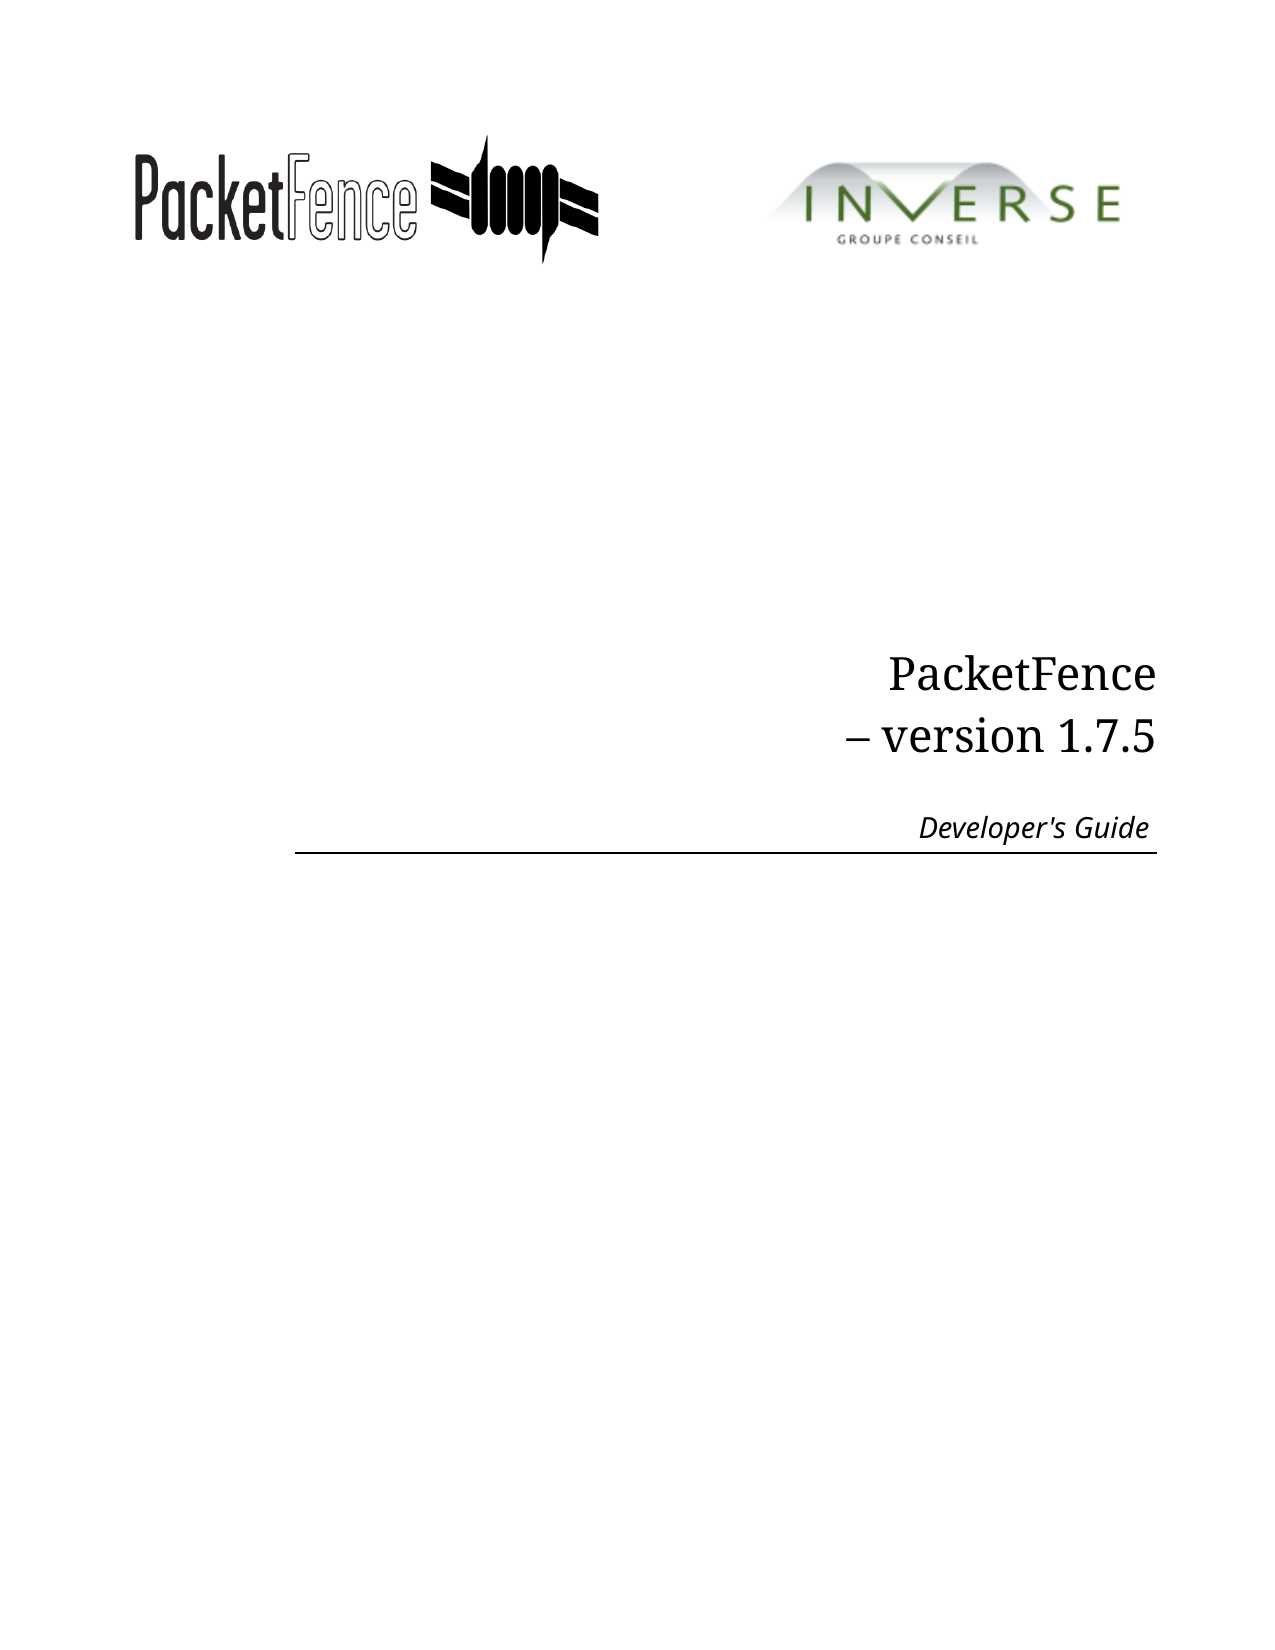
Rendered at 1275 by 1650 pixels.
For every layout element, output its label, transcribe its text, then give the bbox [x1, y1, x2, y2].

picture [118, 118, 615, 281]
subtitle Developer's Guide [295, 803, 1157, 852]
title PacketFence – version 1.7.5 [295, 641, 1157, 766]
picture [728, 118, 1157, 290]
